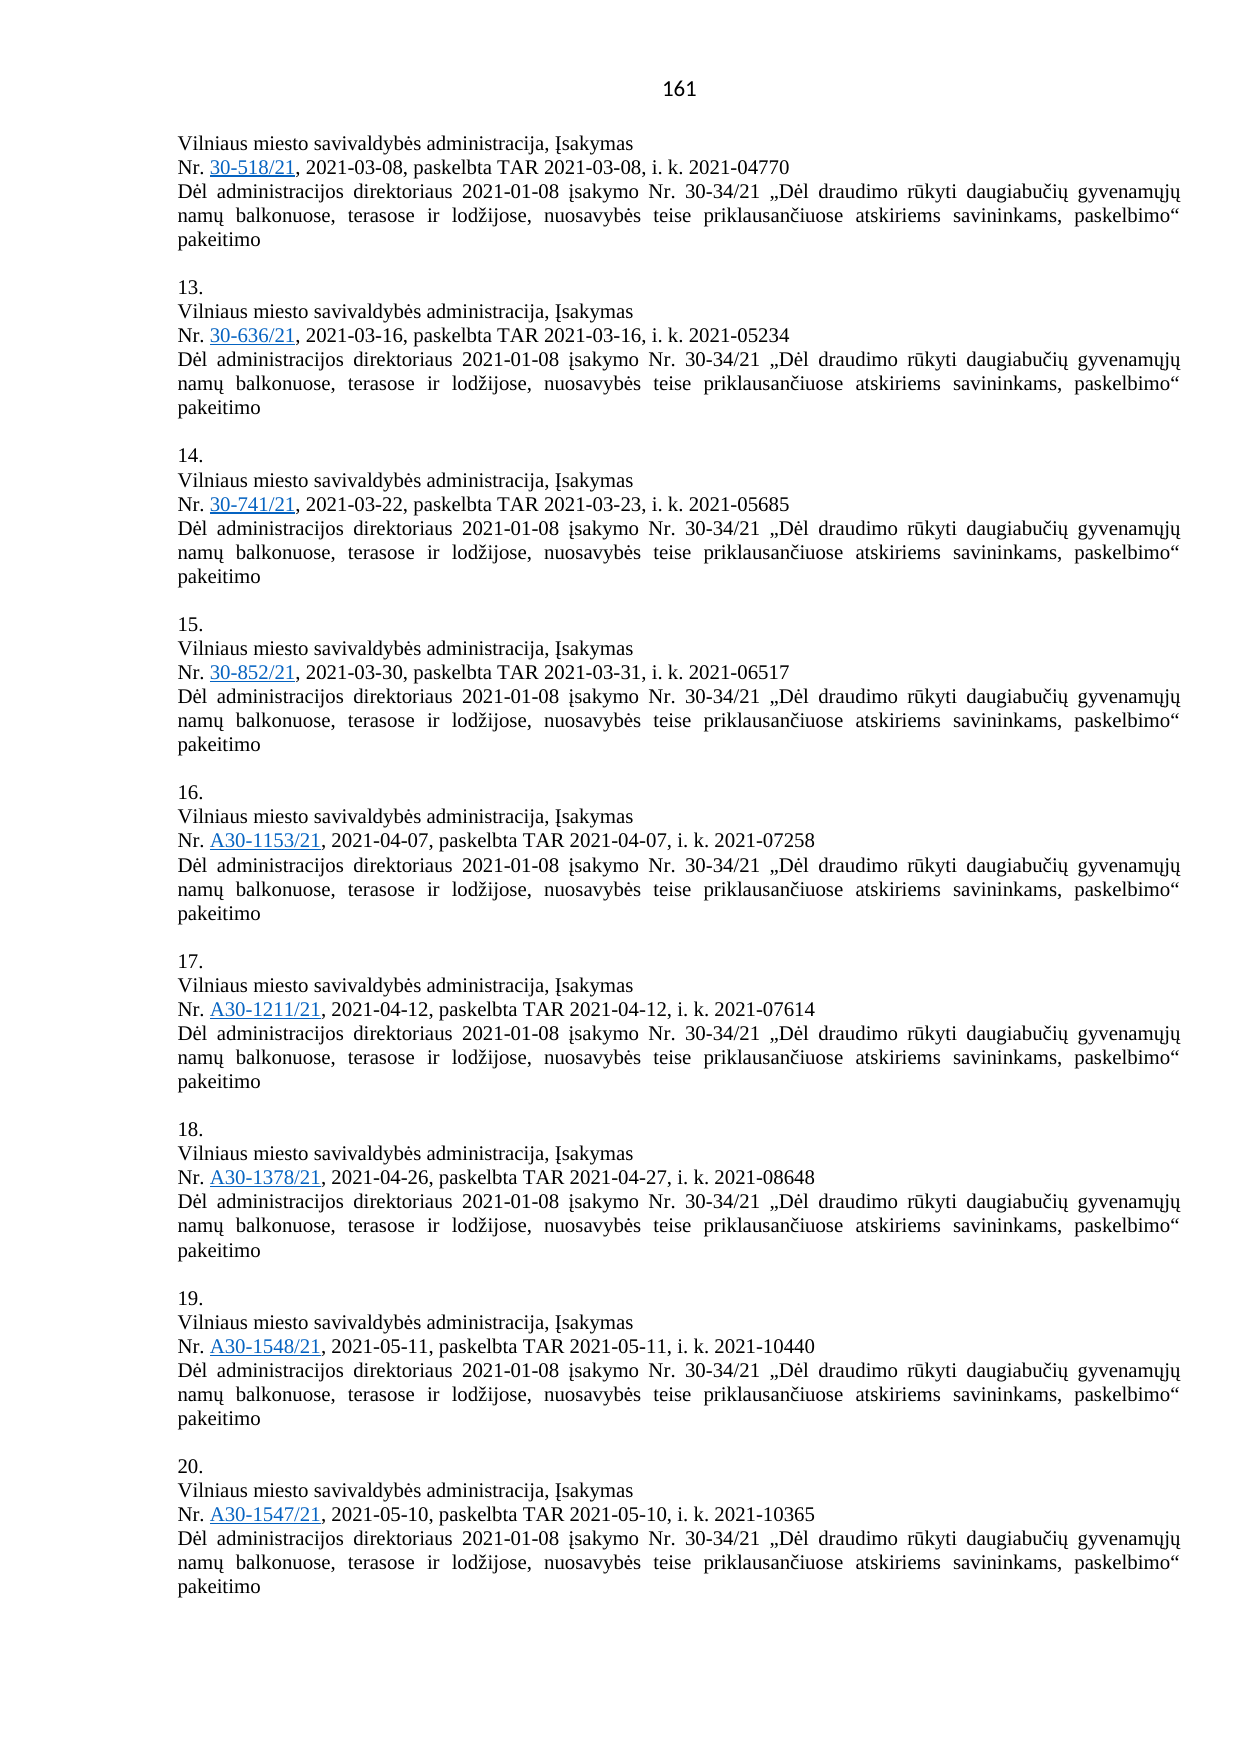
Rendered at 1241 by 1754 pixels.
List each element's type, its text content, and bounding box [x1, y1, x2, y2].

text Nr. A30-1211/21, 2021-04-12, paskelbta TAR 2021-04-12, i. k. 2021-07614 [177, 997, 1181, 1021]
text Vilniaus miesto savivaldybės administracija, Įsakymas [177, 804, 1181, 828]
text Dėl administracijos direktoriaus 2021-01-08 įsakymo Nr. 30-34/21 „Dėl draudimo rūkyti daugiabučių gyvenamųjų namų balkonuose, terasose ir lodžijose, nuosavybės teise priklausančiuose atskiriems savininkams, paskelbimo“ pakeitimo [177, 1189, 1181, 1262]
text Vilniaus miesto savivaldybės administracija, Įsakymas [177, 1310, 1181, 1334]
text Vilniaus miesto savivaldybės administracija, Įsakymas [177, 299, 1181, 323]
text Nr. A30-1378/21, 2021-04-26, paskelbta TAR 2021-04-27, i. k. 2021-08648 [177, 1165, 1181, 1189]
text Dėl administracijos direktoriaus 2021-01-08 įsakymo Nr. 30-34/21 „Dėl draudimo rūkyti daugiabučių gyvenamųjų namų balkonuose, terasose ir lodžijose, nuosavybės teise priklausančiuose atskiriems savininkams, paskelbimo“ pakeitimo [177, 1526, 1181, 1598]
text 13. [177, 275, 1181, 299]
text Vilniaus miesto savivaldybės administracija, Įsakymas [177, 1478, 1181, 1502]
text Dėl administracijos direktoriaus 2021-01-08 įsakymo Nr. 30-34/21 „Dėl draudimo rūkyti daugiabučių gyvenamųjų namų balkonuose, terasose ir lodžijose, nuosavybės teise priklausančiuose atskiriems savininkams, paskelbimo“ pakeitimo [177, 684, 1181, 756]
text Nr. 30-518/21, 2021-03-08, paskelbta TAR 2021-03-08, i. k. 2021-04770 [177, 155, 1181, 179]
text Vilniaus miesto savivaldybės administracija, Įsakymas [177, 131, 1181, 155]
text Vilniaus miesto savivaldybės administracija, Įsakymas [177, 467, 1181, 492]
text Dėl administracijos direktoriaus 2021-01-08 įsakymo Nr. 30-34/21 „Dėl draudimo rūkyti daugiabučių gyvenamųjų namų balkonuose, terasose ir lodžijose, nuosavybės teise priklausančiuose atskiriems savininkams, paskelbimo“ pakeitimo [177, 1358, 1181, 1430]
text Vilniaus miesto savivaldybės administracija, Įsakymas [177, 636, 1181, 660]
text Dėl administracijos direktoriaus 2021-01-08 įsakymo Nr. 30-34/21 „Dėl draudimo rūkyti daugiabučių gyvenamųjų namų balkonuose, terasose ir lodžijose, nuosavybės teise priklausančiuose atskiriems savininkams, paskelbimo“ pakeitimo [177, 179, 1181, 251]
text 19. [177, 1286, 1181, 1310]
text 17. [177, 949, 1181, 973]
text 14. [177, 443, 1181, 467]
text Nr. A30-1547/21, 2021-05-10, paskelbta TAR 2021-05-10, i. k. 2021-10365 [177, 1502, 1181, 1526]
text 18. [177, 1117, 1181, 1141]
text 16. [177, 780, 1181, 804]
text Dėl administracijos direktoriaus 2021-01-08 įsakymo Nr. 30-34/21 „Dėl draudimo rūkyti daugiabučių gyvenamųjų namų balkonuose, terasose ir lodžijose, nuosavybės teise priklausančiuose atskiriems savininkams, paskelbimo“ pakeitimo [177, 852, 1181, 925]
text Dėl administracijos direktoriaus 2021-01-08 įsakymo Nr. 30-34/21 „Dėl draudimo rūkyti daugiabučių gyvenamųjų namų balkonuose, terasose ir lodžijose, nuosavybės teise priklausančiuose atskiriems savininkams, paskelbimo“ pakeitimo [177, 516, 1181, 588]
text 20. [177, 1454, 1181, 1478]
text Nr. A30-1153/21, 2021-04-07, paskelbta TAR 2021-04-07, i. k. 2021-07258 [177, 828, 1181, 852]
text Dėl administracijos direktoriaus 2021-01-08 įsakymo Nr. 30-34/21 „Dėl draudimo rūkyti daugiabučių gyvenamųjų namų balkonuose, terasose ir lodžijose, nuosavybės teise priklausančiuose atskiriems savininkams, paskelbimo“ pakeitimo [177, 1021, 1181, 1093]
text Nr. A30-1548/21, 2021-05-11, paskelbta TAR 2021-05-11, i. k. 2021-10440 [177, 1334, 1181, 1358]
text 15. [177, 612, 1181, 636]
text Nr. 30-741/21, 2021-03-22, paskelbta TAR 2021-03-23, i. k. 2021-05685 [177, 492, 1181, 516]
text Nr. 30-852/21, 2021-03-30, paskelbta TAR 2021-03-31, i. k. 2021-06517 [177, 660, 1181, 684]
text Vilniaus miesto savivaldybės administracija, Įsakymas [177, 973, 1181, 997]
text Dėl administracijos direktoriaus 2021-01-08 įsakymo Nr. 30-34/21 „Dėl draudimo rūkyti daugiabučių gyvenamųjų namų balkonuose, terasose ir lodžijose, nuosavybės teise priklausančiuose atskiriems savininkams, paskelbimo“ pakeitimo [177, 347, 1181, 419]
text Vilniaus miesto savivaldybės administracija, Įsakymas [177, 1141, 1181, 1165]
text Nr. 30-636/21, 2021-03-16, paskelbta TAR 2021-03-16, i. k. 2021-05234 [177, 323, 1181, 347]
